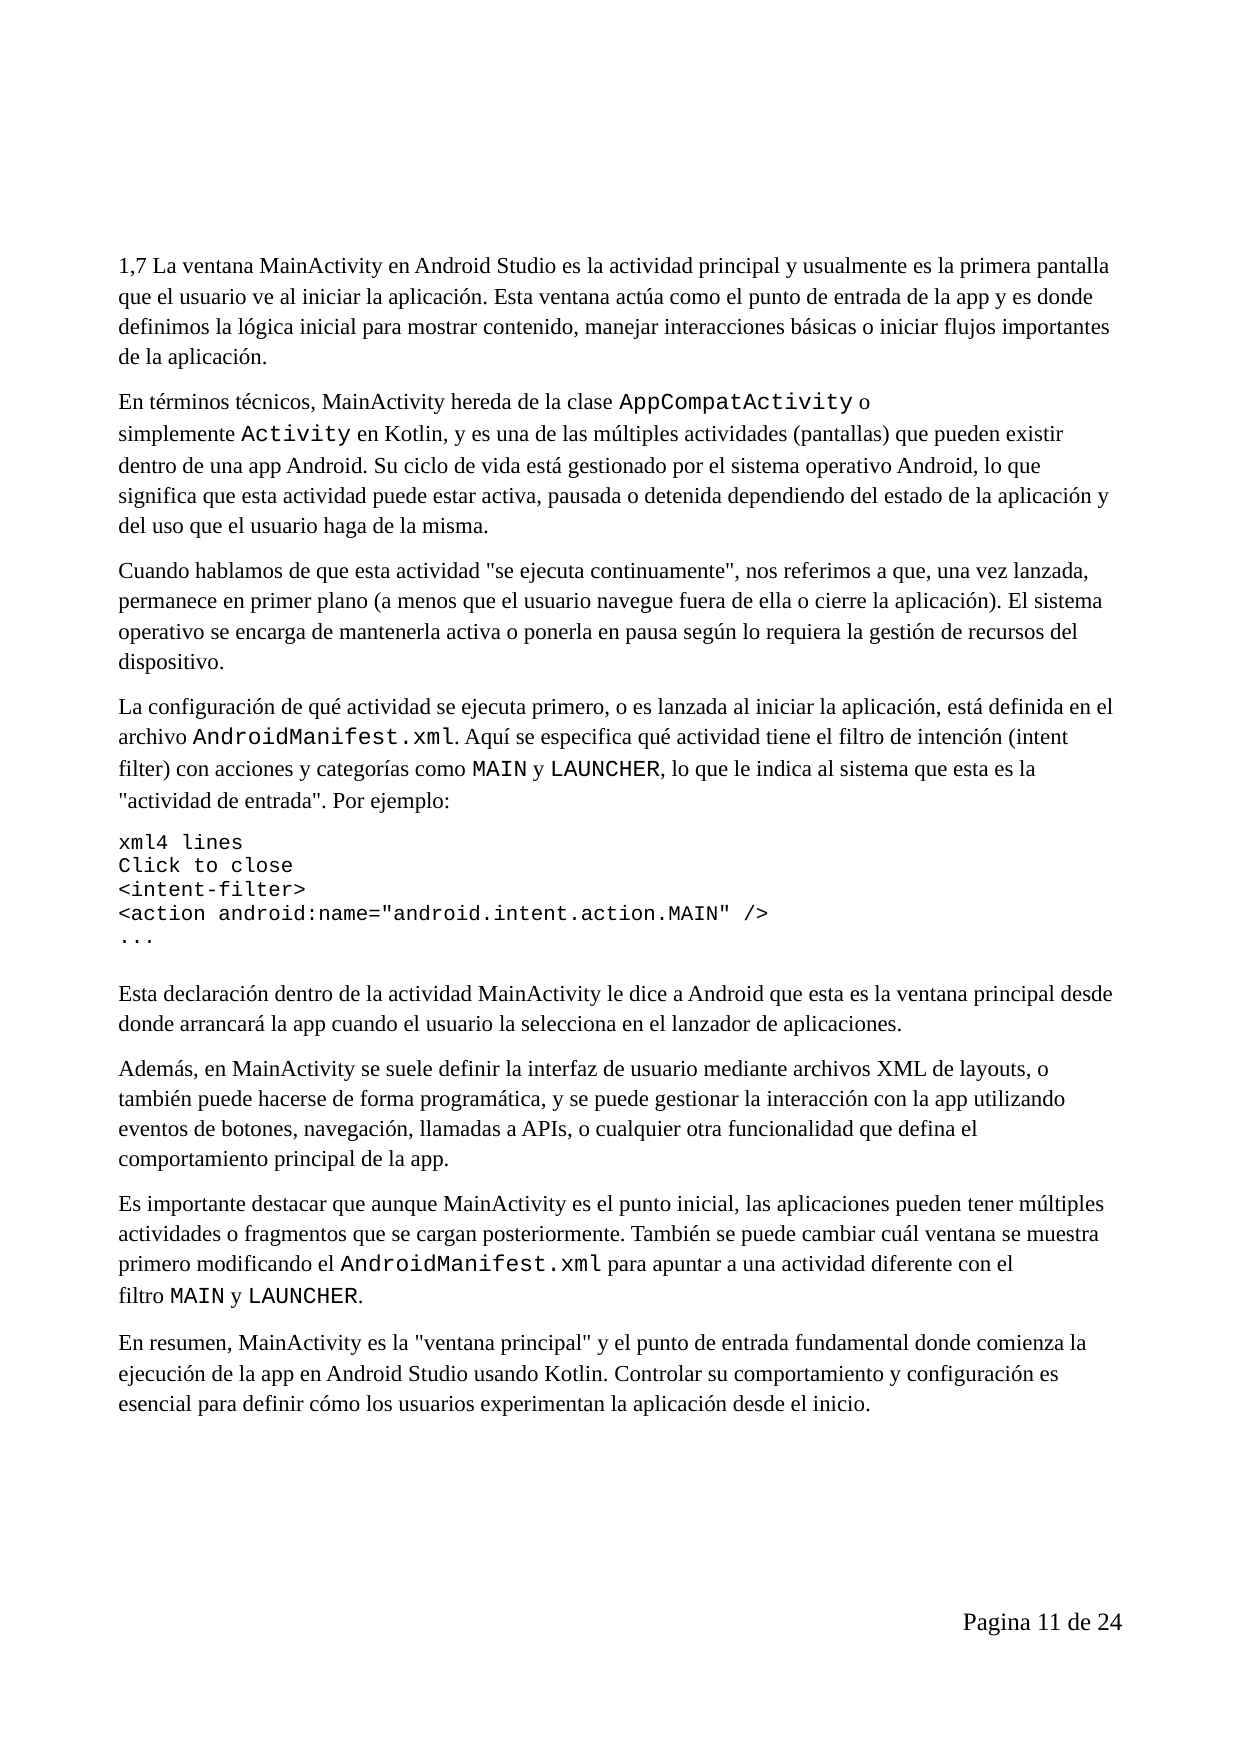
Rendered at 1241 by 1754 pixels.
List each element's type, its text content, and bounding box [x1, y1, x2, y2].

text <intent-filter> [118, 879, 1122, 903]
text ... [118, 926, 1122, 950]
text Cuando hablamos de que esta actividad "se ejecuta continuamente", nos referimos a que, una vez lanzada, permanece en primer plano (a menos que el usuario navegue fuera de ella o cierre la aplicación). El sistema operativo se encarga de mantenerla activa o ponerla en pausa según lo requiera la gestión de recursos del dispositivo. [118, 557, 1122, 674]
text xml4 lines [118, 832, 1122, 856]
text 1,7 La ventana MainActivity en Android Studio es la actividad principal y usualmente es la primera pantalla que el usuario ve al iniciar la aplicación. Esta ventana actúa como el punto de entrada de la app y es donde definimos la lógica inicial para mostrar contenido, manejar interacciones básicas o iniciar flujos importantes de la aplicación. [118, 252, 1122, 369]
text En términos técnicos, MainActivity hereda de la clase AppCompatActivity o simplemente Activity en Kotlin, y es una de las múltiples actividades (pantallas) que pueden existir dentro de una app Android. Su ciclo de vida está gestionado por el sistema operativo Android, lo que significa que esta actividad puede estar activa, pausada o detenida dependiendo del estado de la aplicación y del uso que el usuario haga de la misma. [118, 388, 1122, 539]
text <action android:name="android.intent.action.MAIN" /> [118, 903, 1122, 926]
text Además, en MainActivity se suele definir la interfaz de usuario mediante archivos XML de layouts, o también puede hacerse de forma programática, y se puede gestionar la interacción con la app utilizando eventos de botones, navegación, llamadas a APIs, o cualquier otra funcionalidad que defina el comportamiento principal de la app. [118, 1054, 1122, 1172]
text Click to close [118, 856, 1122, 879]
text Esta declaración dentro de la actividad MainActivity le dice a Android que esta es la ventana principal desde donde arrancará la app cuando el usuario la selecciona en el lanzador de aplicaciones. [118, 979, 1122, 1036]
text En resumen, MainActivity es la "ventana principal" y el punto de entrada fundamental donde comienza la ejecución de la app en Android Studio usando Kotlin. Controlar su comportamiento y configuración es esencial para definir cómo los usuarios experimentan la aplicación desde el inicio. [118, 1329, 1122, 1416]
text Es importante destacar que aunque MainActivity es el punto inicial, las aplicaciones pueden tener múltiples actividades o fragmentos que se cargan posteriormente. También se puede cambiar cuál ventana se muestra primero modificando el AndroidManifest.xml para apuntar a una actividad diferente con el filtro MAIN y LAUNCHER. [118, 1190, 1122, 1311]
text La configuración de qué actividad se ejecuta primero, o es lanzada al iniciar la aplicación, está definida en el archivo AndroidManifest.xml. Aquí se especifica qué actividad tiene el filtro de intención (intent filter) con acciones y categorías como MAIN y LAUNCHER, lo que le indica al sistema que esta es la "actividad de entrada". Por ejemplo: [118, 693, 1122, 813]
